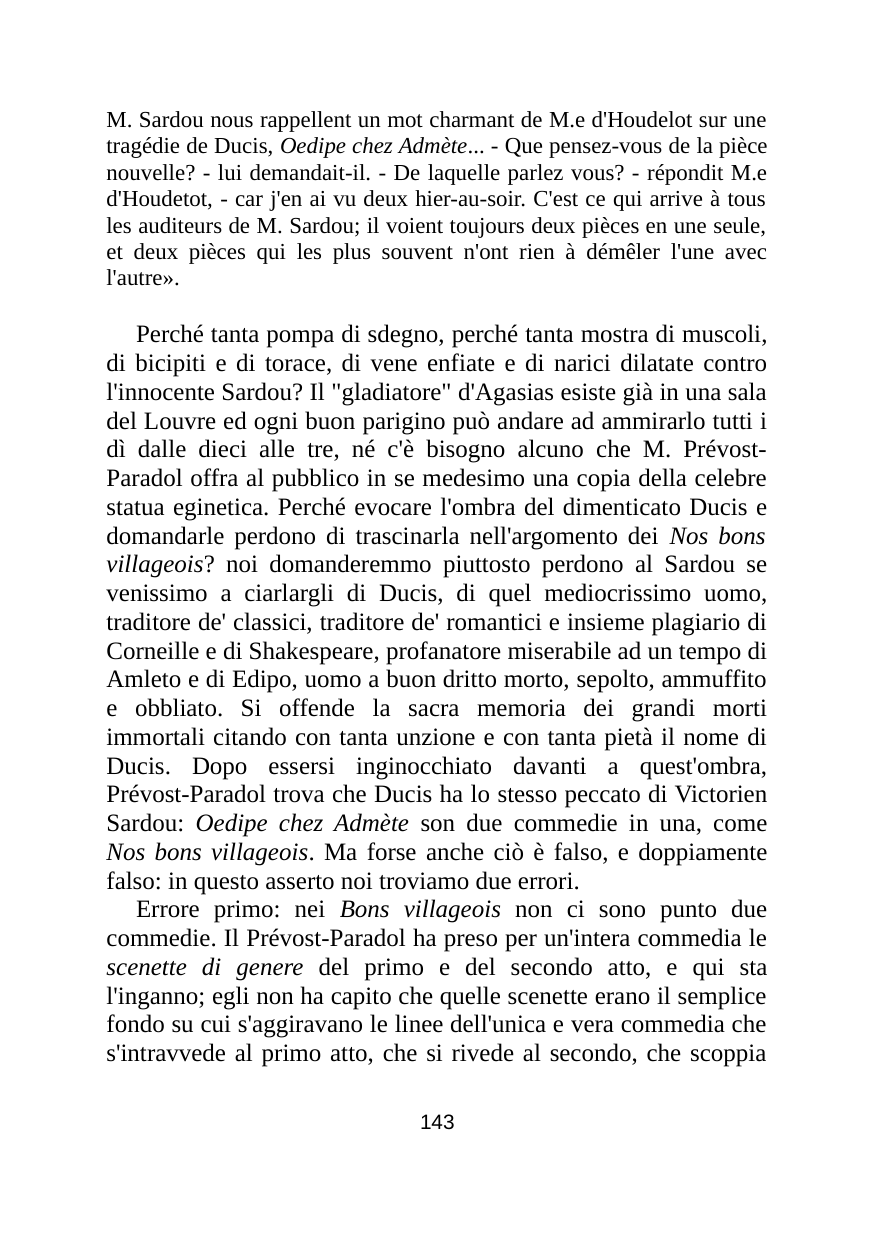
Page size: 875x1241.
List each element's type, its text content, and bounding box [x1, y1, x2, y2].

text M. Sardou nous rappellent un mot charmant de M.e d'Houdelot sur une tragédie de Ducis, Oedipe chez Admète... - Que pensez-vous de la pièce nouvelle? - lui demandait-il. - De laquelle parlez vous? - répondit M.e d'Houdetot, - car j'en ai vu deux hier-au-soir. C'est ce qui arrive à tous les auditeurs de M. Sardou; il voient toujours deux pièces en une seule, et deux pièces qui les plus souvent n'ont rien à démêler l'une avec l'autre». [106, 106, 768, 291]
text Perché tanta pompa di sdegno, perché tanta mostra di muscoli, di bicipiti e di torace, di vene enfiate e di narici dilatate contro l'innocente Sardou? Il "gladiatore" d'Agasias esiste già in una sala del Louvre ed ogni buon parigino può andare ad ammirarlo tutti i dì dalle dieci alle tre, né c'è bisogno alcuno che M. Prévost-Paradol offra al pubblico in se medesimo una copia della celebre statua eginetica. Perché evocare l'ombra del dimenticato Ducis e domandarle perdono di trascinarla nell'argomento dei Nos bons villageois? noi domanderemmo piuttosto perdono al Sardou se venissimo a ciarlargli di Ducis, di quel mediocrissimo uomo, traditore de' classici, traditore de' romantici e insieme plagiario di Corneille e di Shakespeare, profanatore miserabile ad un tempo di Amleto e di Edipo, uomo a buon dritto morto, sepolto, ammuffito e obbliato. Si offende la sacra memoria dei grandi morti immortali citando con tanta unzione e con tanta pietà il nome di Ducis. Dopo essersi inginocchiato davanti a quest'ombra, Prévost-Paradol trova che Ducis ha lo stesso peccato di Victorien Sardou: Oedipe chez Admète son due commedie in una, come Nos bons villageois. Ma forse anche ciò è falso, e doppiamente falso: in questo asserto noi troviamo due errori. [106, 319, 768, 894]
text Errore primo: nei Bons villageois non ci sono punto due commedie. Il Prévost-Paradol ha preso per un'intera commedia le scenette di genere del primo e del secondo atto, e qui sta l'inganno; egli non ha capito che quelle scenette erano il semplice fondo su cui s'aggiravano le linee dell'unica e vera commedia che s'intravvede al primo atto, che si rivede al secondo, che scoppia [106, 894, 768, 1067]
